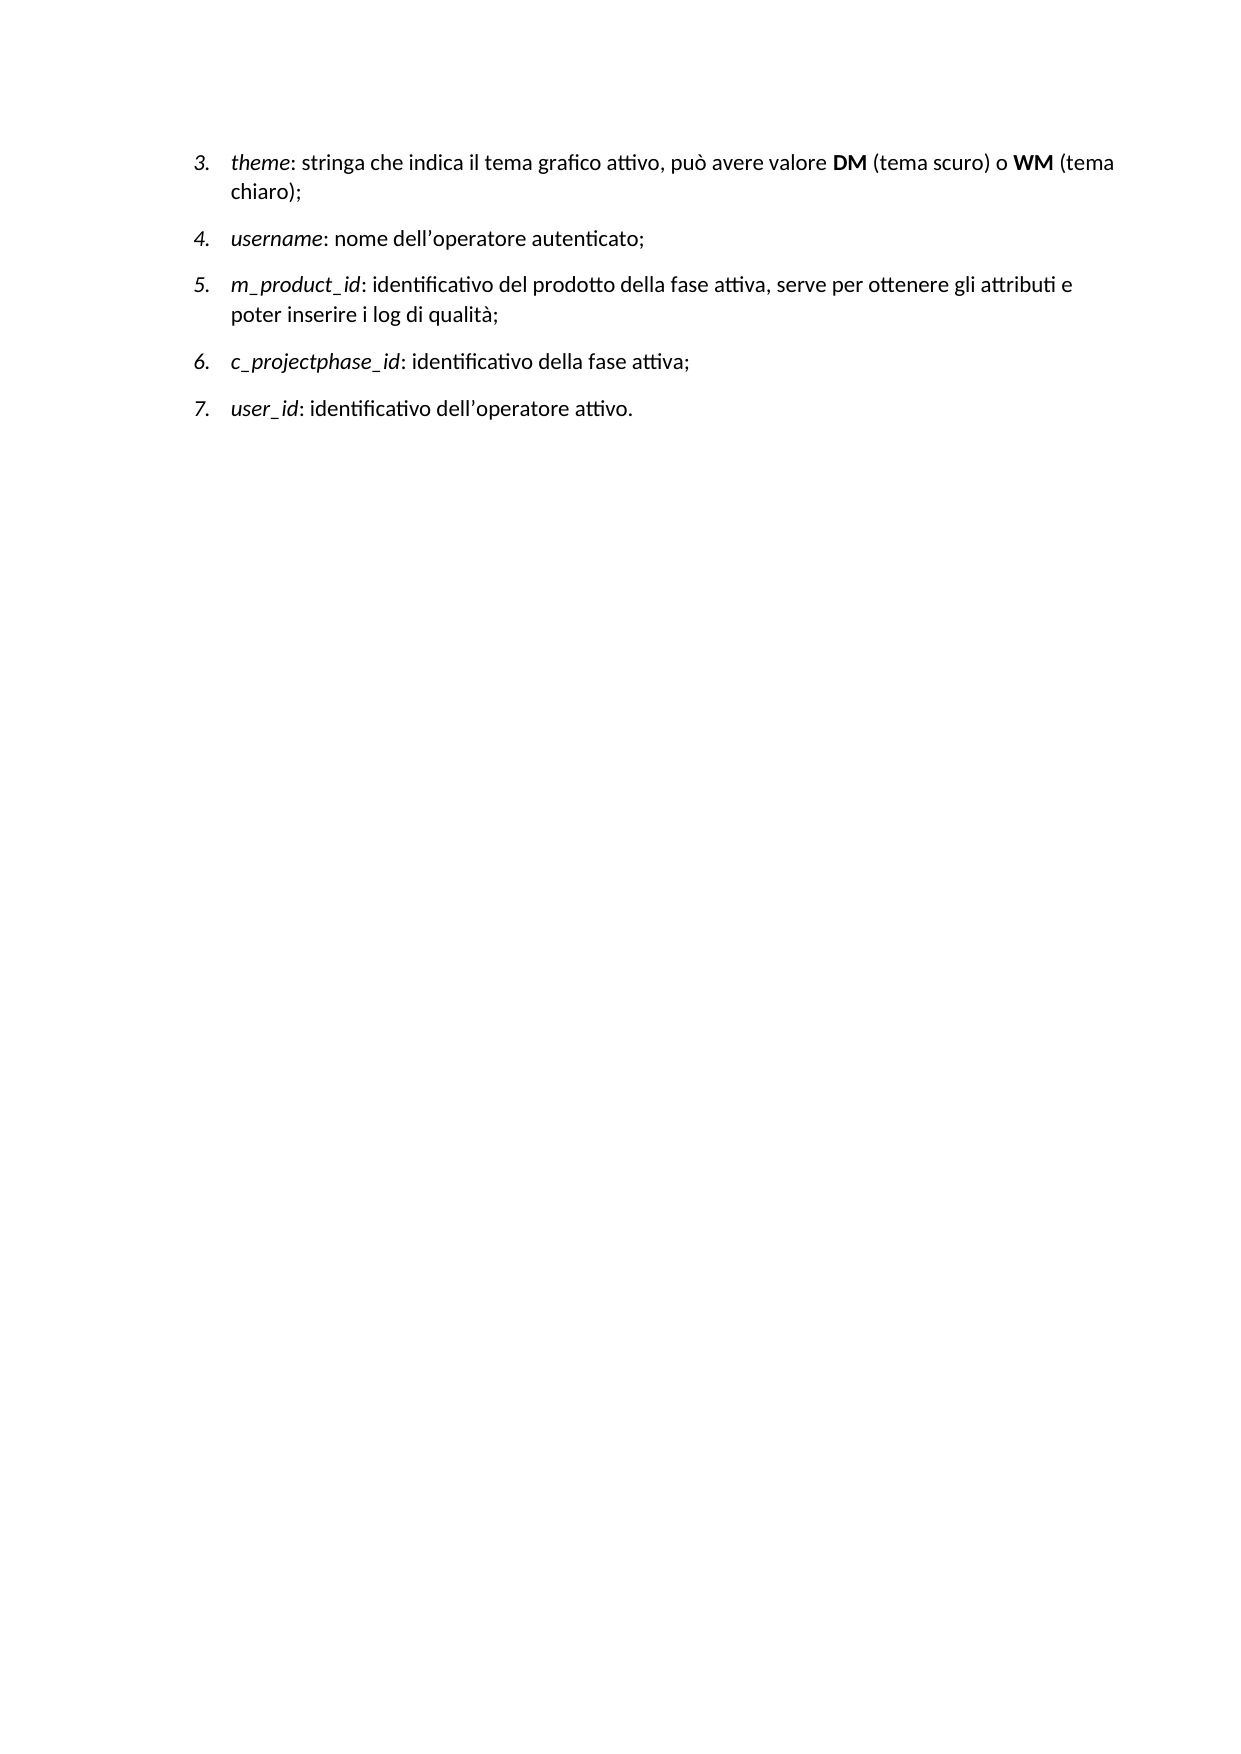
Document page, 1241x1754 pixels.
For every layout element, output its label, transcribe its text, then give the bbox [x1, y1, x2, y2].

list c_projectphase_id: identificativo della fase attiva; [193, 347, 1122, 375]
list m_product_id: identificativo del prodotto della fase attiva, serve per ottenere gli attributi e poter inserire i log di qualità; [193, 271, 1122, 328]
list theme: stringa che indica il tema grafico attivo, può avere valore DM (tema scuro) o WM (tema chiaro); [193, 148, 1122, 206]
list username: nome dell’operatore autenticato; [193, 224, 1122, 252]
list user_id: identificativo dell’operatore attivo. [193, 394, 1122, 422]
